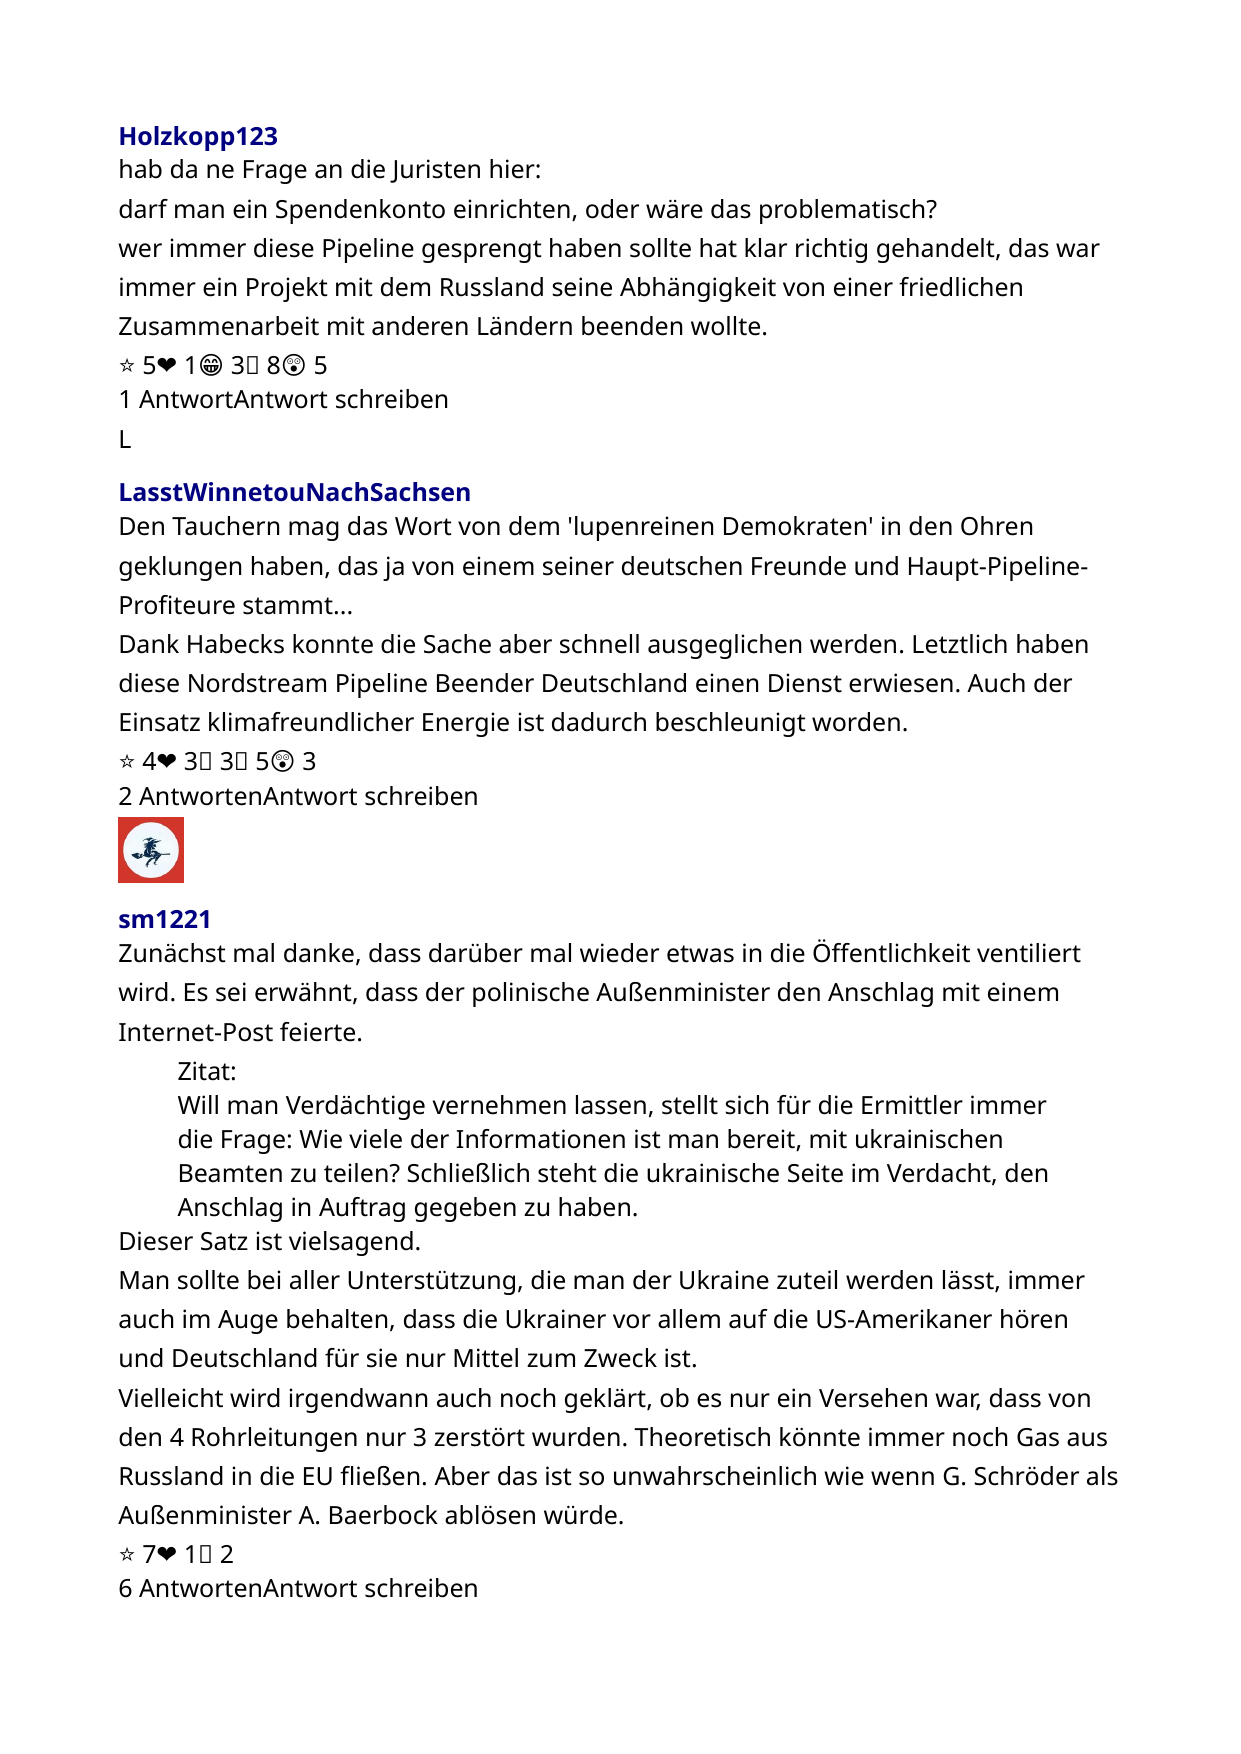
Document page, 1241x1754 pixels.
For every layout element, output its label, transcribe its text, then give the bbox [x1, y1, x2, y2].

text Zunächst mal danke, dass darüber mal wieder etwas in die Öffentlichkeit ventiliert wird. Es sei erwähnt, dass der polinische Außenminister den Anschlag mit einem Internet-Post feierte. [118, 936, 1122, 1048]
text Vielleicht wird irgendwann auch noch geklärt, ob es nur ein Versehen war, dass von den 4 Rohrleitungen nur 3 zerstört wurden. Theoretisch könnte immer noch Gas aus Russland in die EU fließen. Aber das ist so unwahrscheinlich wie wenn G. Schröder als Außenminister A. Baerbock ablösen würde. [118, 1380, 1122, 1532]
text ⭐️ 4❤️ 3🙁 3🤨 5😲 3 [118, 744, 1122, 778]
text L [118, 421, 1122, 455]
text 1 AntwortAntwort schreiben [118, 382, 1122, 416]
subtitle LasstWinnetouNachSachsen [118, 475, 1122, 509]
text Dieser Satz ist vielsagend. [118, 1224, 1122, 1258]
text Den Tauchern mag das Wort von dem 'lupenreinen Demokraten' in den Ohren geklungen haben, das ja von einem seiner deutschen Freunde und Haupt-Pipeline-Profiteure stammt... [118, 509, 1122, 621]
text Zitat: Will man Verdächtige vernehmen lassen, stellt sich für die Ermittler immer die Frage: Wie viele der Informationen ist man bereit, mit ukrainischen Beamten zu teilen? Schließlich steht die ukrainische Seite im Verdacht, den Anschlag in Auftrag gegeben zu haben. [177, 1053, 1063, 1224]
text Dank Habecks konnte die Sache aber schnell ausgeglichen werden. Letztlich haben diese Nordstream Pipeline Beender Deutschland einen Dienst erwiesen. Auch der Einsatz klimafreundlicher Energie ist dadurch beschleunigt worden. [118, 627, 1122, 739]
text Man sollte bei aller Unterstützung, die man der Ukraine zuteil werden lässt, immer auch im Auge behalten, dass die Ukrainer vor allem auf die US-Amerikaner hören und Deutschland für sie nur Mittel zum Zweck ist. [118, 1263, 1122, 1375]
text ⭐️ 5❤️ 1😁 3🤨 8😲 5 [118, 348, 1122, 382]
text darf man ein Spendenkonto einrichten, oder wäre das problematisch? [118, 191, 1122, 225]
text 2 AntwortenAntwort schreiben [118, 778, 1122, 812]
text ⭐️ 7❤️ 1🤨 2 [118, 1537, 1122, 1571]
subtitle sm1221 [118, 902, 1122, 936]
picture [118, 817, 184, 883]
text hab da ne Frage an die Juristen hier: [118, 152, 1122, 186]
text wer immer diese Pipeline gesprengt haben sollte hat klar richtig gehandelt, das war immer ein Projekt mit dem Russland seine Abhängigkeit von einer friedlichen Zusammenarbeit mit anderen Ländern beenden wollte. [118, 231, 1122, 343]
subtitle Holzkopp123 [118, 118, 1122, 152]
text 6 AntwortenAntwort schreiben [118, 1571, 1122, 1605]
